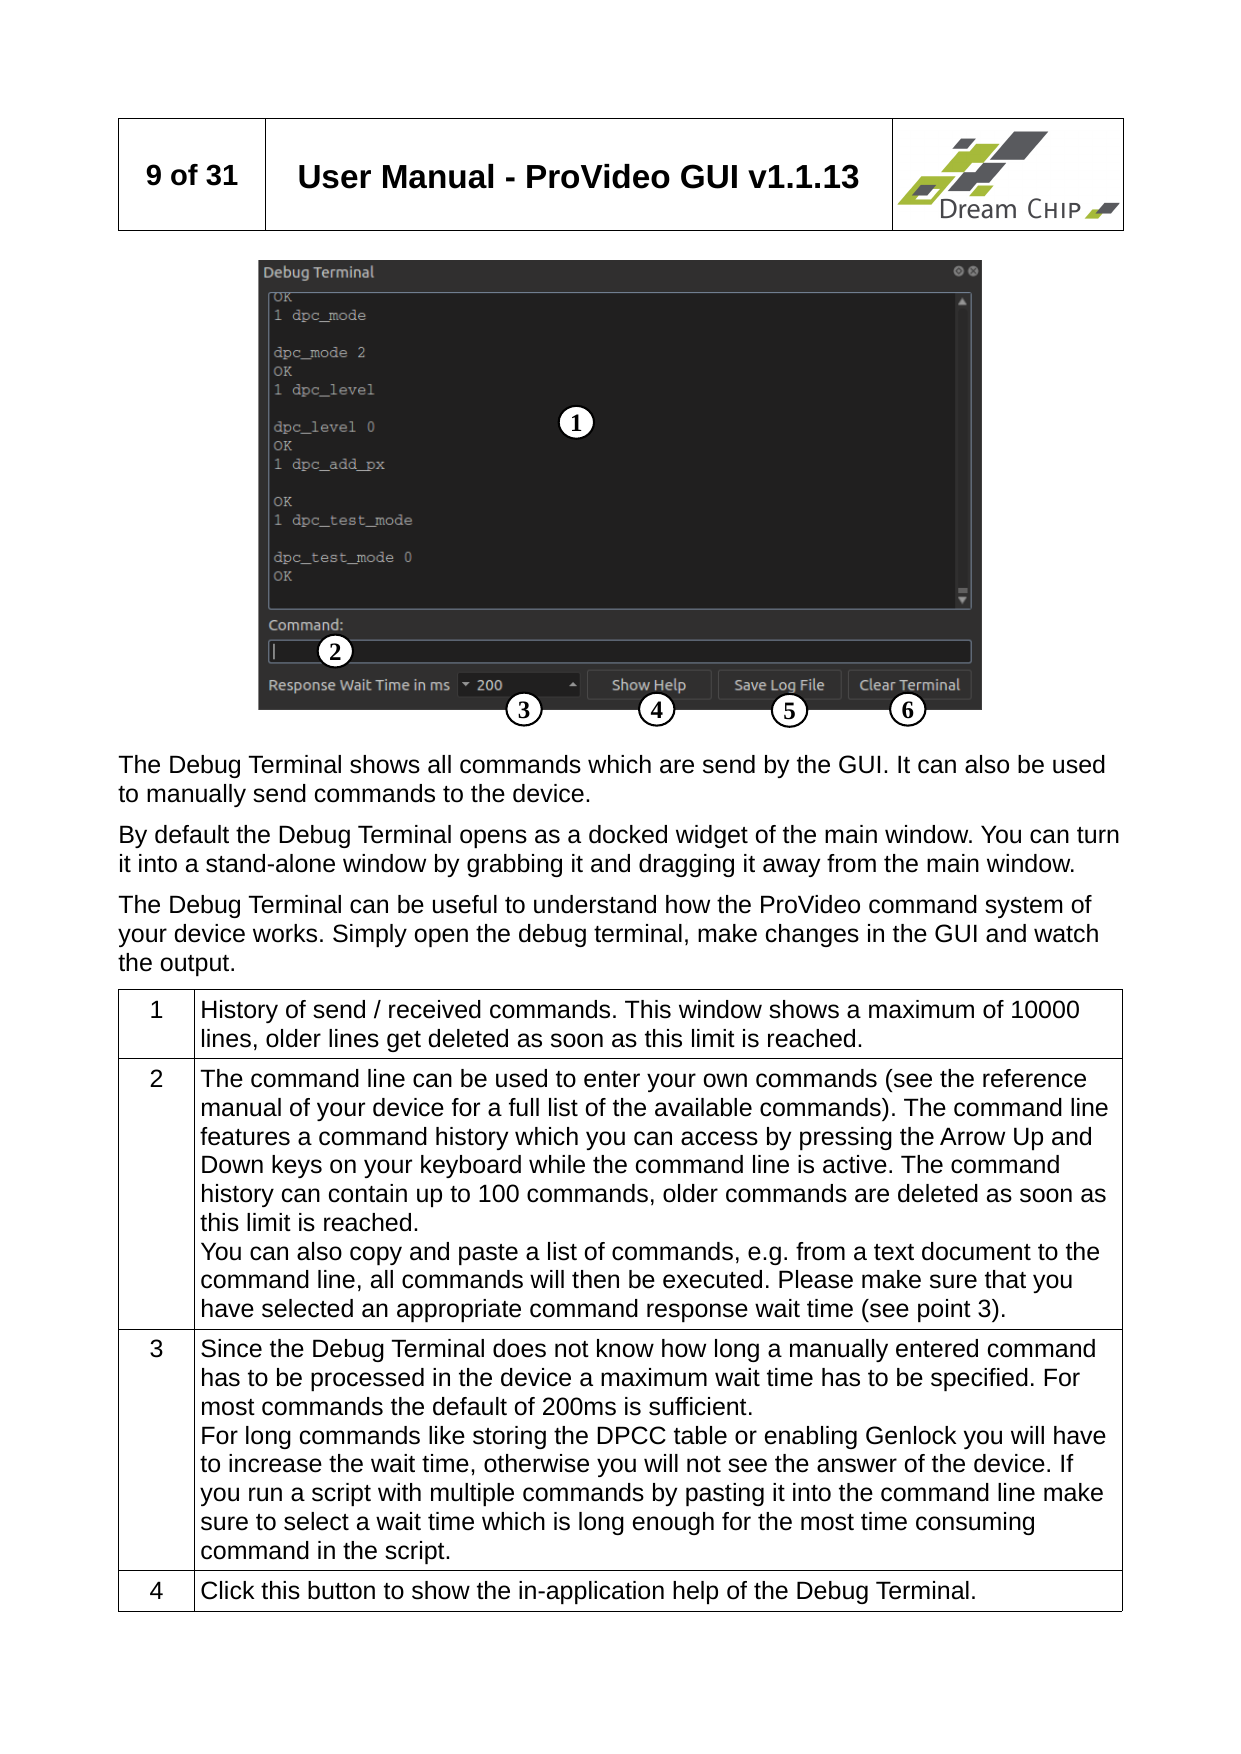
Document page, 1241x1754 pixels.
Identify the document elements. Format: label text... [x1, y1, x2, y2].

picture [258, 260, 982, 710]
table_cell 3 [119, 1330, 194, 1570]
picture [897, 130, 1120, 220]
text The Debug Terminal shows all commands which are send by the GUI. It can also be used to manually send commands to the device. [118, 751, 1122, 808]
table_cell Since the Debug Terminal does not know how long a manually entered command has to be processed in the device a maximum wait time has to be specified. For most commands the default of 200ms is sufficient. For long commands like storing the DPCC table or enabling Genlock you will have to increase the wait time, otherwise you will not see the answer of the device. If you run a script with multiple commands by pasting it into the command line make sure to select a wait time which is long enough for the most time consuming command in the script. [195, 1330, 1122, 1570]
table_cell Click this button to show the in-application help of the Debug Terminal. [195, 1571, 1122, 1611]
table_cell 2 [119, 1059, 194, 1329]
table_header History of send / received commands. This window shows a maximum of 10000 lines, older lines get deleted as soon as this limit is reached. [195, 990, 1122, 1058]
text The Debug Terminal can be useful to understand how the ProVideo command system of your device works. Simply open the debug terminal, make changes in the GUI and watch the output. [118, 891, 1122, 977]
text By default the Debug Terminal opens as a docked widget of the main window. You can turn it into a stand-alone window by grabbing it and dragging it away from the main window. [118, 821, 1122, 878]
table_cell The command line can be used to enter your own commands (see the reference manual of your device for a full list of the available commands). The command line features a command history which you can access by pressing the Arrow Up and Down keys on your keyboard while the command line is active. The command history can contain up to 100 commands, older commands are deleted as soon as this limit is reached. You can also copy and paste a list of commands, e.g. from a text document to the command line, all commands will then be executed. Please make sure that you have selected an appropriate command response wait time (see point 3). [195, 1059, 1122, 1329]
table_header 1 [119, 990, 194, 1058]
table_cell 4 [119, 1571, 194, 1611]
